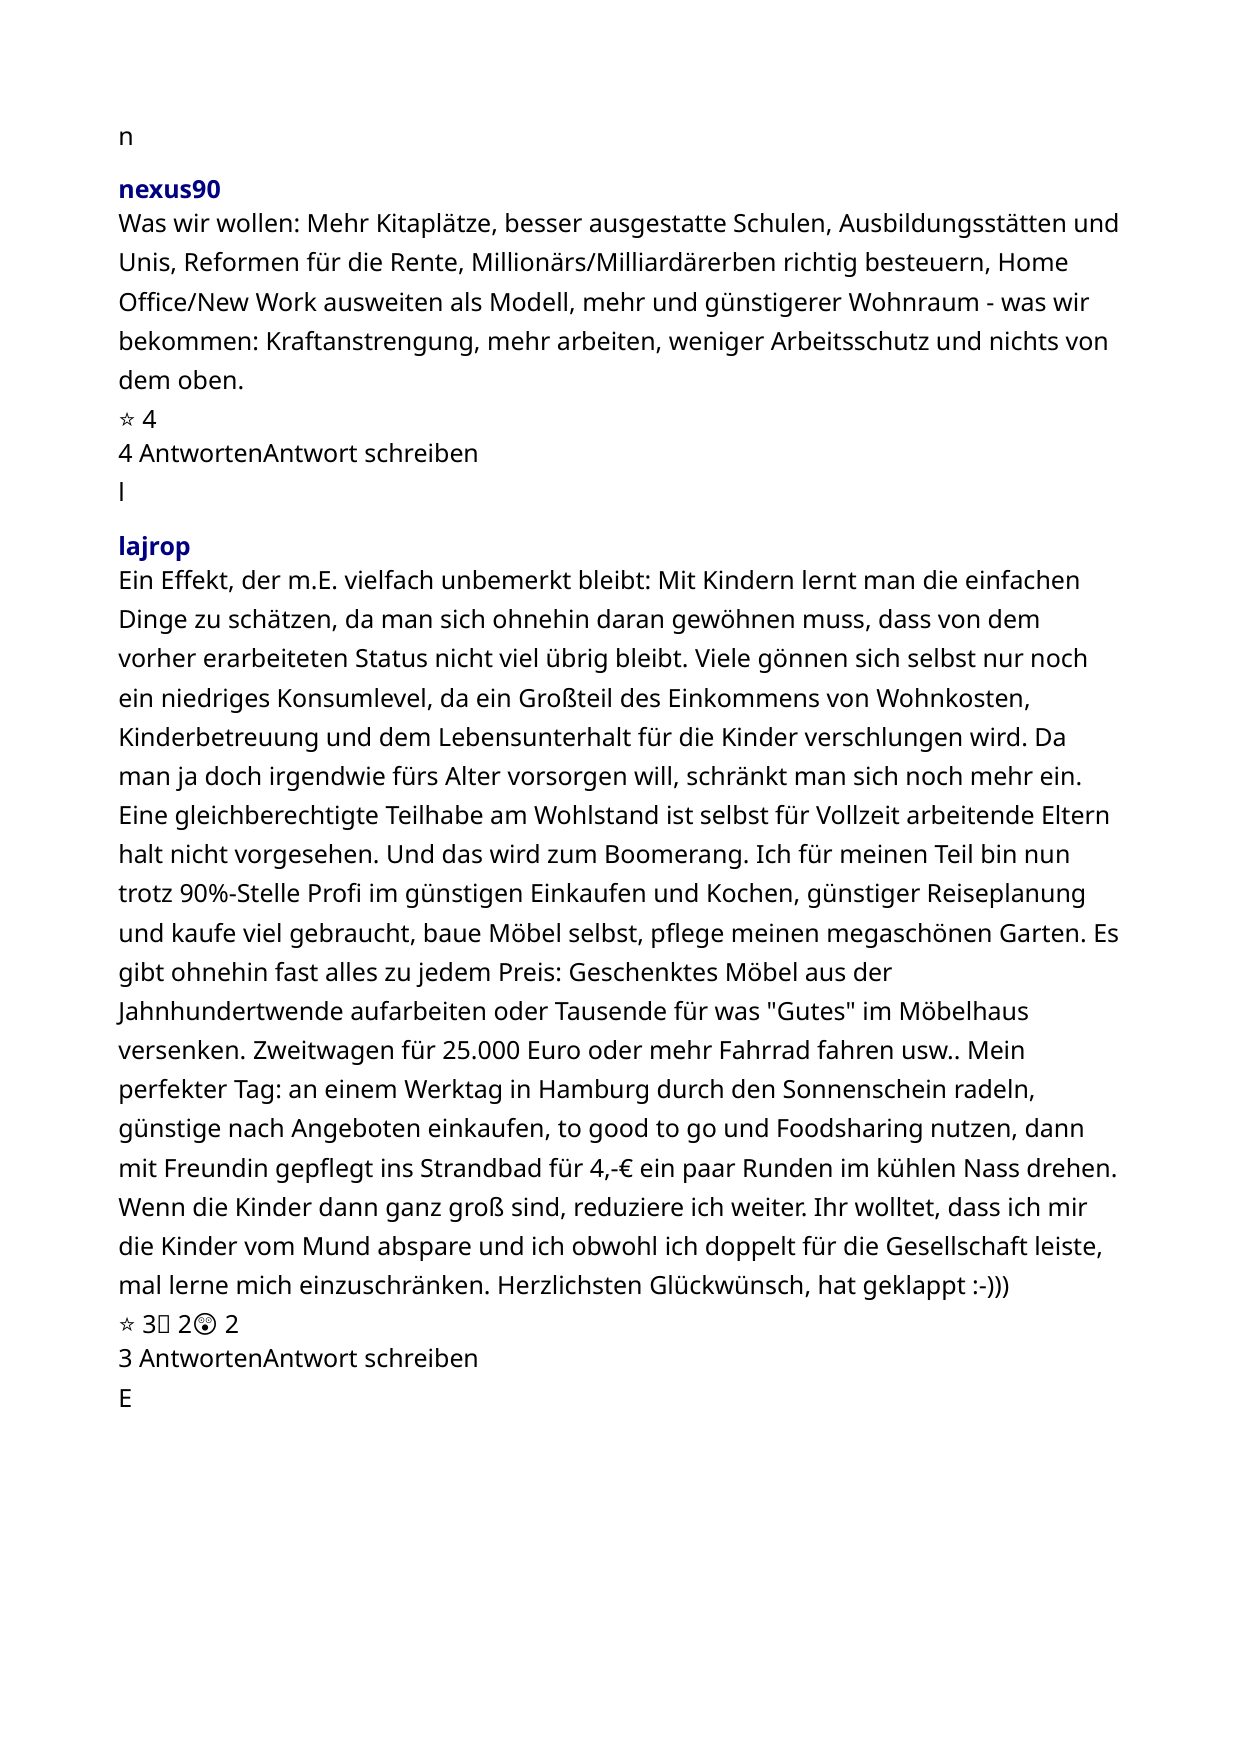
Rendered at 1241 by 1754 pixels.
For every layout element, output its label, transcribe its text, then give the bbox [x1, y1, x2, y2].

text 4 AntwortenAntwort schreiben [118, 436, 1122, 470]
subtitle lajrop [118, 529, 1122, 563]
text ⭐️ 4 [118, 402, 1122, 436]
text l [118, 475, 1122, 509]
text 3 AntwortenAntwort schreiben [118, 1341, 1122, 1375]
text n [118, 118, 1122, 152]
text Was wir wollen: Mehr Kitaplätze, besser ausgestatte Schulen, Ausbildungsstätten und Unis, Reformen für die Rente, Millionärs/Milliardärerben richtig besteuern, Home Office/New Work ausweiten als Modell, mehr und günstigerer Wohnraum - was wir bekommen: Kraftanstrengung, mehr arbeiten, weniger Arbeitsschutz und nichts von dem oben. [118, 206, 1122, 397]
text E [118, 1380, 1122, 1414]
text Ein Effekt, der m.E. vielfach unbemerkt bleibt: Mit Kindern lernt man die einfachen Dinge zu schätzen, da man sich ohnehin daran gewöhnen muss, dass von dem vorher erarbeiteten Status nicht viel übrig bleibt. Viele gönnen sich selbst nur noch ein niedriges Konsumlevel, da ein Großteil des Einkommens von Wohnkosten, Kinderbetreuung und dem Lebensunterhalt für die Kinder verschlungen wird. Da man ja doch irgendwie fürs Alter vorsorgen will, schränkt man sich noch mehr ein. Eine gleichberechtigte Teilhabe am Wohlstand ist selbst für Vollzeit arbeitende Eltern halt nicht vorgesehen. Und das wird zum Boomerang. Ich für meinen Teil bin nun trotz 90%-Stelle Profi im günstigen Einkaufen und Kochen, günstiger Reiseplanung und kaufe viel gebraucht, baue Möbel selbst, pflege meinen megaschönen Garten. Es gibt ohnehin fast alles zu jedem Preis: Geschenktes Möbel aus der Jahnhundertwende aufarbeiten oder Tausende für was "Gutes" im Möbelhaus versenken. Zweitwagen für 25.000 Euro oder mehr Fahrrad fahren usw.. Mein perfekter Tag: an einem Werktag in Hamburg durch den Sonnenschein radeln, günstige nach Angeboten einkaufen, to good to go und Foodsharing nutzen, dann mit Freundin gepflegt ins Strandbad für 4,-€ ein paar Runden im kühlen Nass drehen. Wenn die Kinder dann ganz groß sind, reduziere ich weiter. Ihr wolltet, dass ich mir die Kinder vom Mund abspare und ich obwohl ich doppelt für die Gesellschaft leiste, mal lerne mich einzuschränken. Herzlichsten Glückwünsch, hat geklappt :-))) [118, 563, 1122, 1302]
text ⭐️ 3🤨 2😲 2 [118, 1307, 1122, 1341]
subtitle nexus90 [118, 172, 1122, 206]
